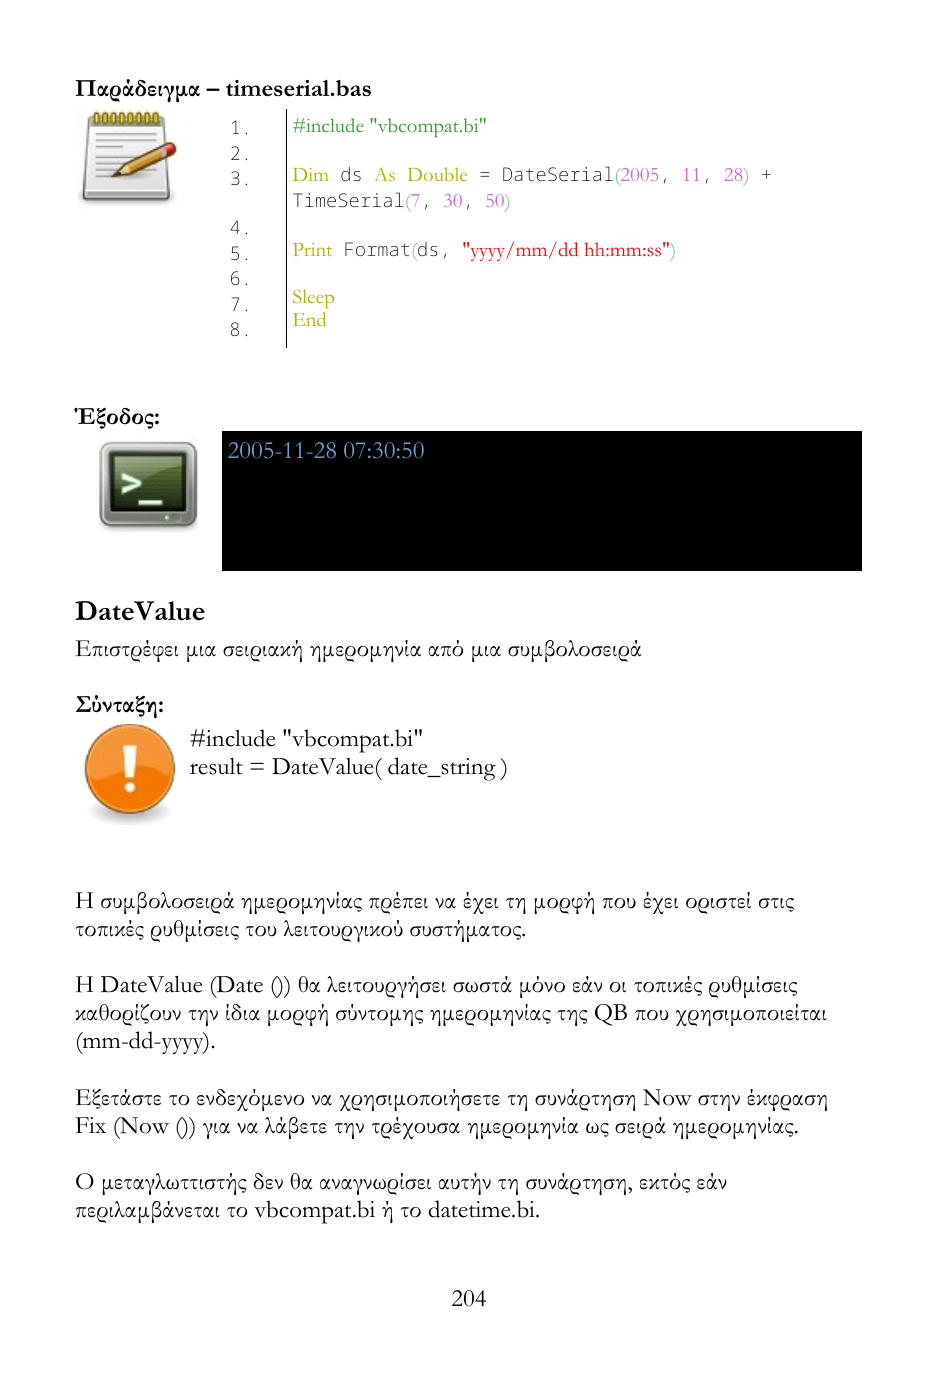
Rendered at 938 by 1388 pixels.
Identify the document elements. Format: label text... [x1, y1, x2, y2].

text Εξετάστε το ενδεχόμενο να χρησιμοποιήσετε τη συνάρτηση Now στην έκφραση Fix (Now ()) για να λάβετε την τρέχουσα ημερομηνία ως σειρά ημερομηνίας. [75, 1084, 862, 1140]
text Παράδειγμα – timeserial.bas [75, 75, 862, 103]
picture [98, 436, 199, 537]
table_header [180, 103, 863, 375]
table_header [75, 719, 183, 859]
table_header [75, 103, 180, 375]
text Η συμβολοσειρά ημερομηνίας πρέπει να έχει τη μορφή που έχει οριστεί στις τοπικές ρυθμίσεις του λειτουργικού συστήματος. [75, 887, 862, 943]
text Ο μεταγλωττιστής δεν θα αναγνωρίσει αυτήν τη συνάρτηση, εκτός εάν περιλαμβάνεται το vbcompat.bi ή το datetime.bi. [75, 1168, 862, 1224]
table_header 2005-11-28 07:30:50 [222, 431, 862, 571]
subtitle DateValue [75, 596, 862, 628]
table_header [186, 109, 286, 348]
table_header #include "vbcompat.bi" result = DateValue( date_string ) [184, 719, 863, 859]
text Έξοδος: [75, 403, 862, 431]
text Σύνταξη: [75, 691, 862, 719]
table_header #include "vbcompat.bi" Dim ds As Double = DateSerial(2005, 11, 28) + TimeSerial(7, 30, 50) Print Format(ds, "yyyy/mm/dd hh:mm:ss") Sleep End [287, 109, 857, 348]
text Η DateValue (Date ()) θα λειτουργήσει σωστά μόνο εάν οι τοπικές ρυθμίσεις καθορίζουν την ίδια μορφή σύντομης ημερομηνίας της QB που χρησιμοποιείται (mm-dd-yyyy). [75, 971, 862, 1056]
picture [79, 724, 180, 825]
table_header [75, 431, 222, 571]
picture [77, 108, 178, 209]
text Επιστρέφει μια σειριακή ημερομηνία από μια συμβολοσειρά [75, 635, 862, 663]
